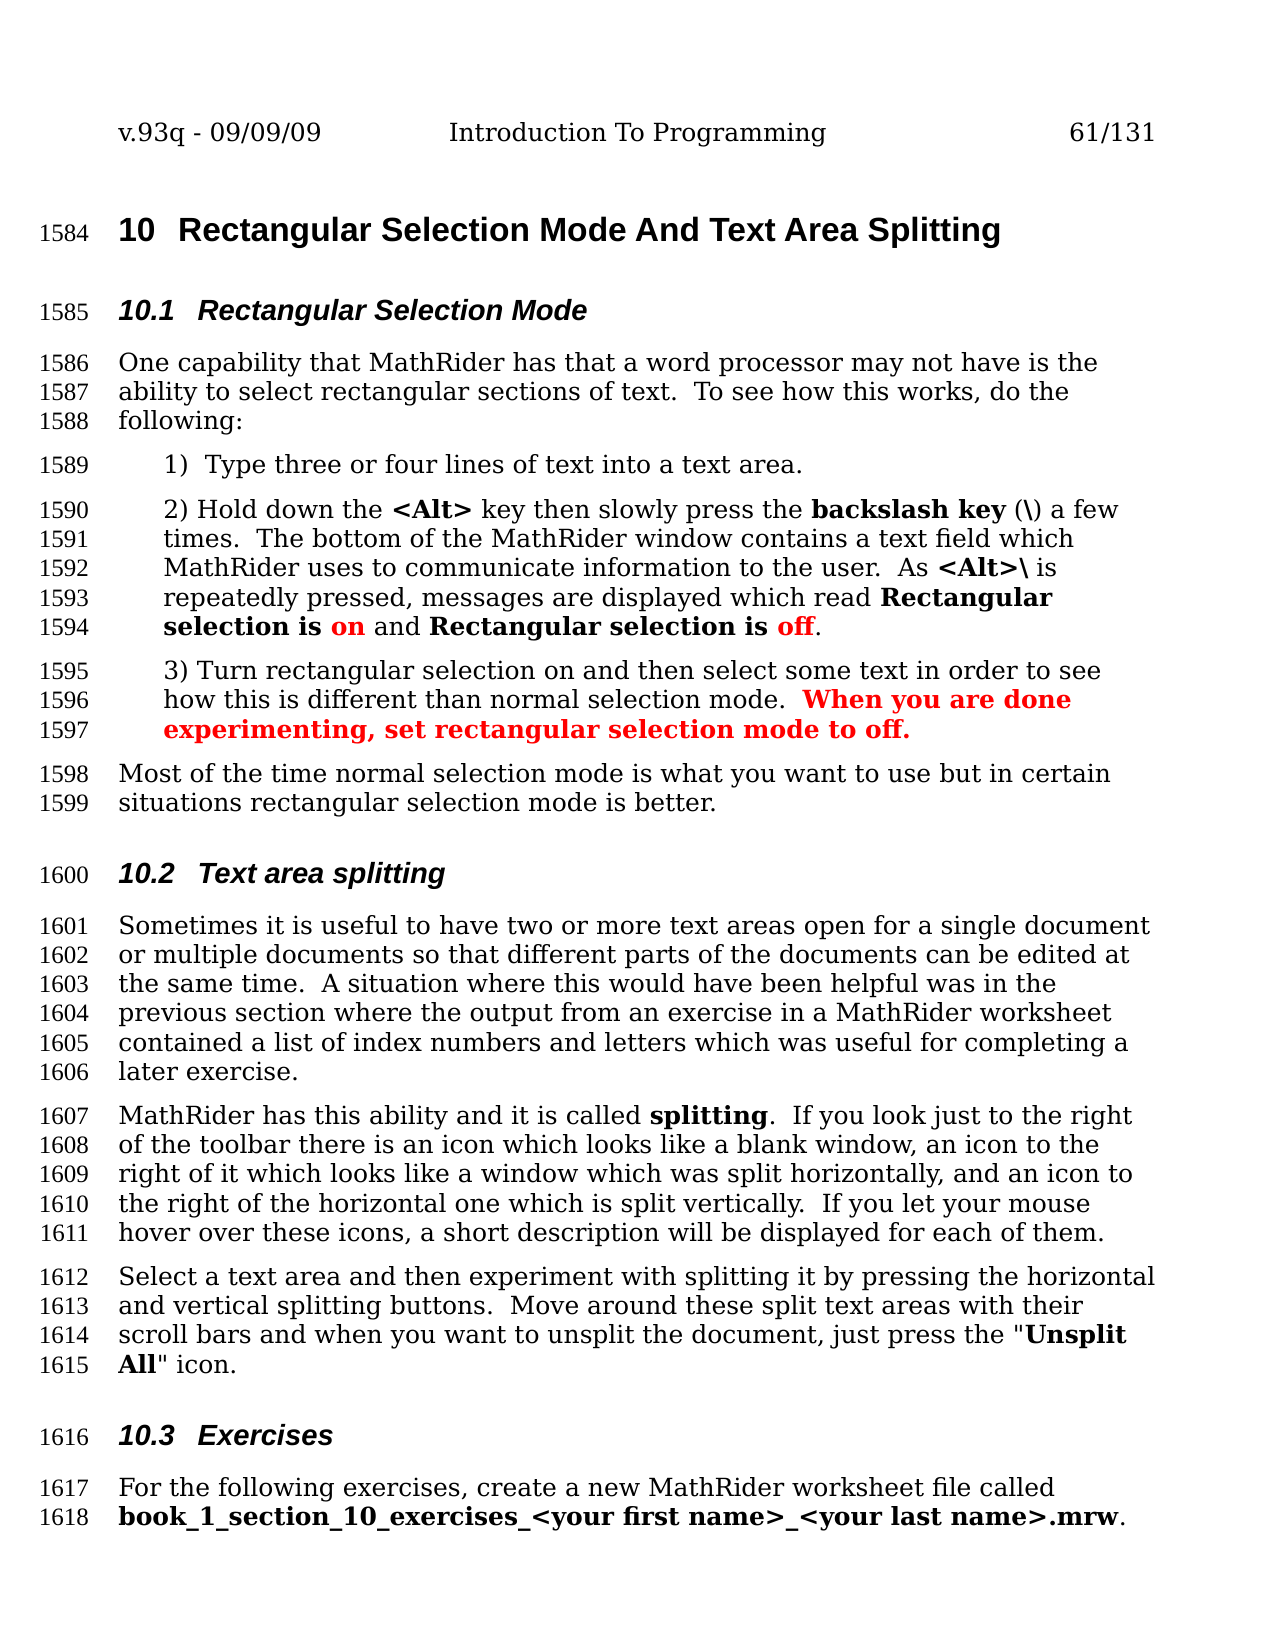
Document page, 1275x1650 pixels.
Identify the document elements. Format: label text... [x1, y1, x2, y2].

text Sometimes it is useful to have two or more text areas open for a single document or multiple documents so that different parts of the documents can be edited at the same time. A situation where this would have been helpful was in the previous section where the output from an exercise in a MathRider worksheet contained a list of index numbers and letters which was useful for completing a later exercise. [118, 911, 1157, 1086]
text 2) Hold down the <Alt> key then slowly press the backslash key (\) a few times. The bottom of the MathRider window contains a text field which MathRider uses to communicate information to the user. As <Alt>\ is repeatedly pressed, messages are displayed which read Rectangular selection is on and Rectangular selection is off. [163, 494, 1157, 641]
text For the following exercises, create a new MathRider worksheet file called book_1_section_10_exercises_<your first name>_<your last name>.mrw. [118, 1473, 1157, 1531]
text One capability that MathRider has that a word processor may not have is the ability to select rectangular sections of text. To see how this works, do the following: [118, 348, 1157, 435]
text 1) Type three or four lines of text into a text area. [163, 450, 1157, 479]
subtitle Text area splitting [118, 857, 1157, 890]
text MathRider has this ability and it is called splitting. If you look just to the right of the toolbar there is an icon which looks like a blank window, an icon to the right of it which looks like a window which was split horizontally, and an icon to the right of the horizontal one which is split vertically. If you let your mouse hover over these icons, a short description will be displayed for each of them. [118, 1101, 1157, 1247]
subtitle Rectangular Selection Mode [118, 293, 1157, 327]
text 3) Turn rectangular selection on and then select some text in order to see how this is different than normal selection mode. When you are done experimenting, set rectangular selection mode to off. [163, 656, 1157, 744]
text Most of the time normal selection mode is what you want to use but in certain situations rectangular selection mode is better. [118, 759, 1157, 817]
subtitle Rectangular Selection Mode And Text Area Splitting [118, 210, 1157, 248]
text Select a text area and then experiment with splitting it by pressing the horizontal and vertical splitting buttons. Move around these split text areas with their scroll bars and when you want to unsplit the document, just press the "Unsplit All" icon. [118, 1262, 1157, 1379]
subtitle Exercises [118, 1418, 1157, 1452]
